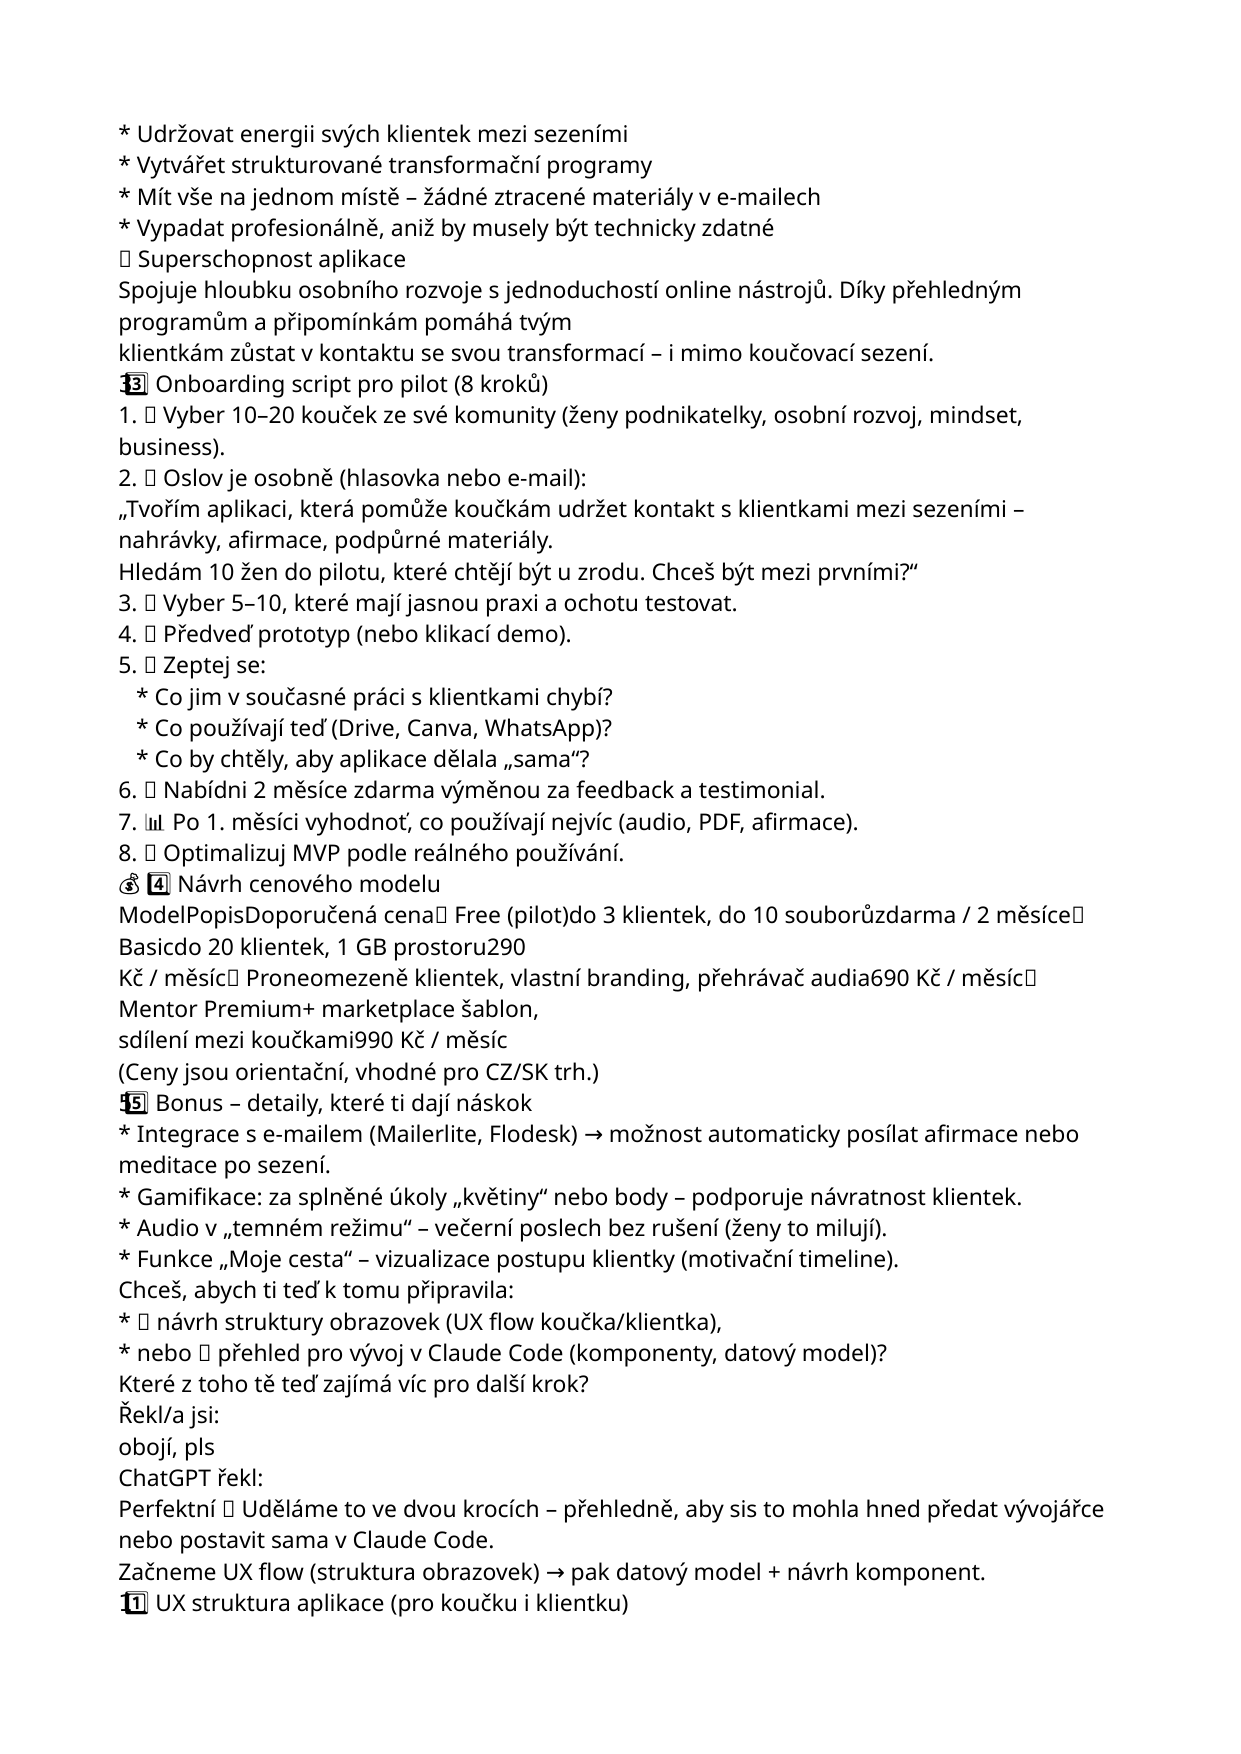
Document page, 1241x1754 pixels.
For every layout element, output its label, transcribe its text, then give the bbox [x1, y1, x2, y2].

text 💰 4️⃣ Návrh cenového modelu [118, 868, 1122, 899]
text obojí, pls [118, 1431, 1122, 1462]
text 💎 Superschopnost aplikace [118, 243, 1122, 274]
text * Mít vše na jednom místě – žádné ztracené materiály v e-mailech [118, 181, 1122, 212]
text * Co by chtěly, aby aplikace dělala „sama“? [118, 743, 1122, 774]
text * Udržovat energii svých klientek mezi sezeními [118, 118, 1122, 149]
text „Tvořím aplikaci, která pomůže koučkám udržet kontakt s klientkami mezi sezeními – nahrávky, afirmace, podpůrné materiály. [118, 493, 1122, 556]
text 🚀 3️⃣ Onboarding script pro pilot (8 kroků) [118, 368, 1122, 399]
text 1. 💌 Vyber 10–20 kouček ze své komunity (ženy podnikatelky, osobní rozvoj, mindset, business). [118, 399, 1122, 462]
text * Integrace s e-mailem (Mailerlite, Flodesk) → možnost automaticky posílat afirmace nebo meditace po sezení. [118, 1118, 1122, 1181]
text * Funkce „Moje cesta“ – vizualizace postupu klientky (motivační timeline). [118, 1243, 1122, 1274]
text * Co jim v současné práci s klientkami chybí? [118, 681, 1122, 712]
text sdílení mezi koučkami990 Kč / měsíc [118, 1024, 1122, 1056]
text Které z toho tě teď zajímá víc pro další krok? [118, 1368, 1122, 1399]
text Kč / měsíc✨ Proneomezeně klientek, vlastní branding, přehrávač audia690 Kč / měsíc🌺 Mentor Premium+ marketplace šablon, [118, 962, 1122, 1024]
text 4. 🧠 Předveď prototyp (nebo klikací demo). [118, 618, 1122, 649]
text (Ceny jsou orientační, vhodné pro CZ/SK trh.) [118, 1056, 1122, 1087]
text Chceš, abych ti teď k tomu připravila: [118, 1274, 1122, 1306]
text 3. 📝 Vyber 5–10, které mají jasnou praxi a ochotu testovat. [118, 587, 1122, 618]
text 8. 🔄 Optimalizuj MVP podle reálného používání. [118, 837, 1122, 868]
text 7. 📊 Po 1. měsíci vyhodnoť, co používají nejvíc (audio, PDF, afirmace). [118, 806, 1122, 837]
text Řekl/a jsi: [118, 1399, 1122, 1431]
text 🎨 1️⃣ UX struktura aplikace (pro koučku i klientku) [118, 1587, 1122, 1618]
text * nebo 📐 přehled pro vývoj v Claude Code (komponenty, datový model)? [118, 1337, 1122, 1368]
text 6. 🎁 Nabídni 2 měsíce zdarma výměnou za feedback a testimonial. [118, 774, 1122, 806]
text * Gamifikace: za splněné úkoly „květiny“ nebo body – podporuje návratnost klientek. [118, 1181, 1122, 1212]
text * Vytvářet strukturované transformační programy [118, 149, 1122, 181]
text klientkám zůstat v kontaktu se svou transformací – i mimo koučovací sezení. [118, 337, 1122, 368]
text * Vypadat profesionálně, aniž by musely být technicky zdatné [118, 212, 1122, 243]
text 5. 💬 Zeptej se: [118, 649, 1122, 681]
text 2. 📞 Oslov je osobně (hlasovka nebo e-mail): [118, 462, 1122, 493]
text Hledám 10 žen do pilotu, které chtějí být u zrodu. Chceš být mezi prvními?“ [118, 556, 1122, 587]
text 🌟 5️⃣ Bonus – detaily, které ti dají náskok [118, 1087, 1122, 1118]
text ChatGPT řekl: [118, 1462, 1122, 1493]
text Spojuje hloubku osobního rozvoje s jednoduchostí online nástrojů. Díky přehledným programům a připomínkám pomáhá tvým [118, 274, 1122, 337]
text * 🎨 návrh struktury obrazovek (UX flow koučka/klientka), [118, 1306, 1122, 1337]
text Začneme UX flow (struktura obrazovek) → pak datový model + návrh komponent. [118, 1556, 1122, 1587]
text * Co používají teď (Drive, Canva, WhatsApp)? [118, 712, 1122, 743]
text ModelPopisDoporučená cena🧡 Free (pilot)do 3 klientek, do 10 souborůzdarma / 2 měsíce🌿 Basicdo 20 klientek, 1 GB prostoru290 [118, 899, 1122, 962]
text Perfektní 🙌 Uděláme to ve dvou krocích – přehledně, aby sis to mohla hned předat vývojářce nebo postavit sama v Claude Code. [118, 1493, 1122, 1556]
text * Audio v „temném režimu“ – večerní poslech bez rušení (ženy to milují). [118, 1212, 1122, 1243]
